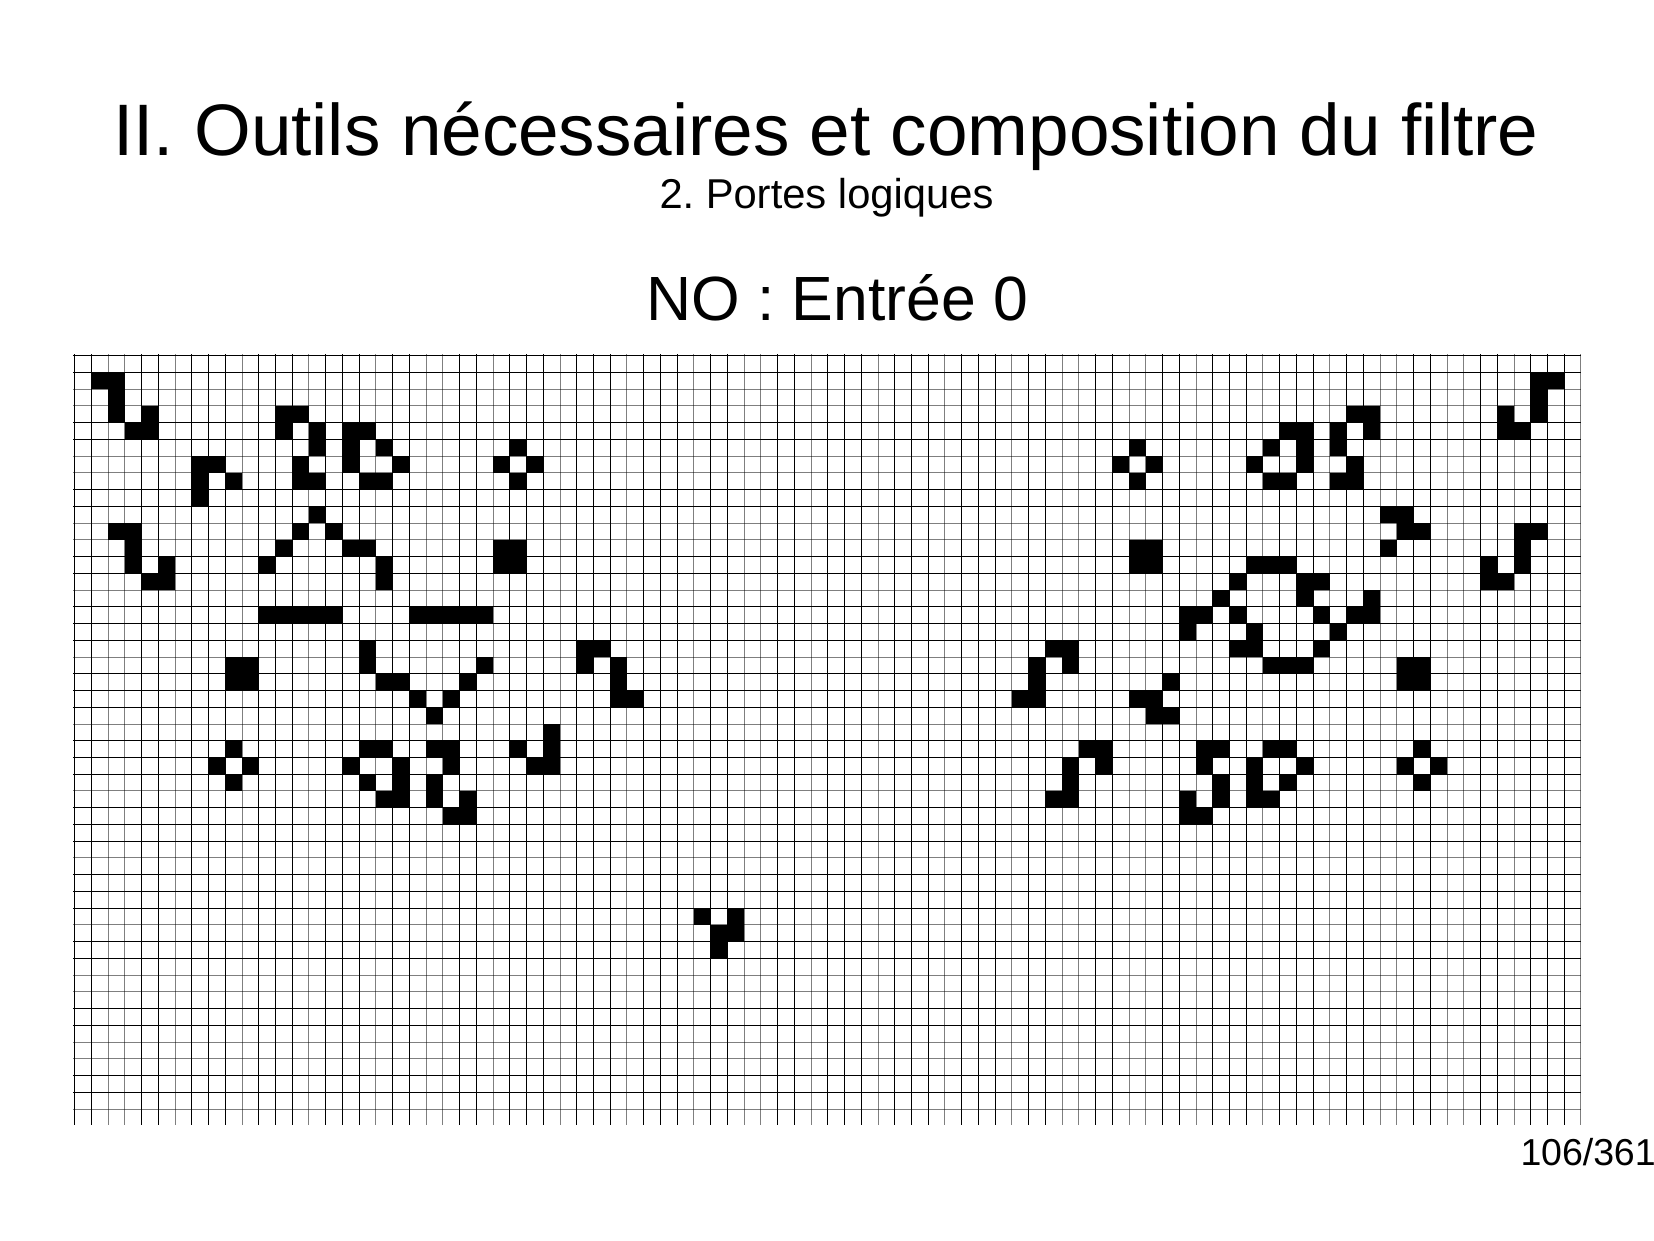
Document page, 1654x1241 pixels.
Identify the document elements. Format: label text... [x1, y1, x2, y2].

text_box NO : Entrée 0 [631, 256, 1044, 342]
text_box <number>/361 [1505, 1124, 1654, 1182]
picture [73, 354, 1581, 1125]
title II. Outils nécessaires et composition du filtre 2. Portes logiques [82, 49, 1571, 257]
